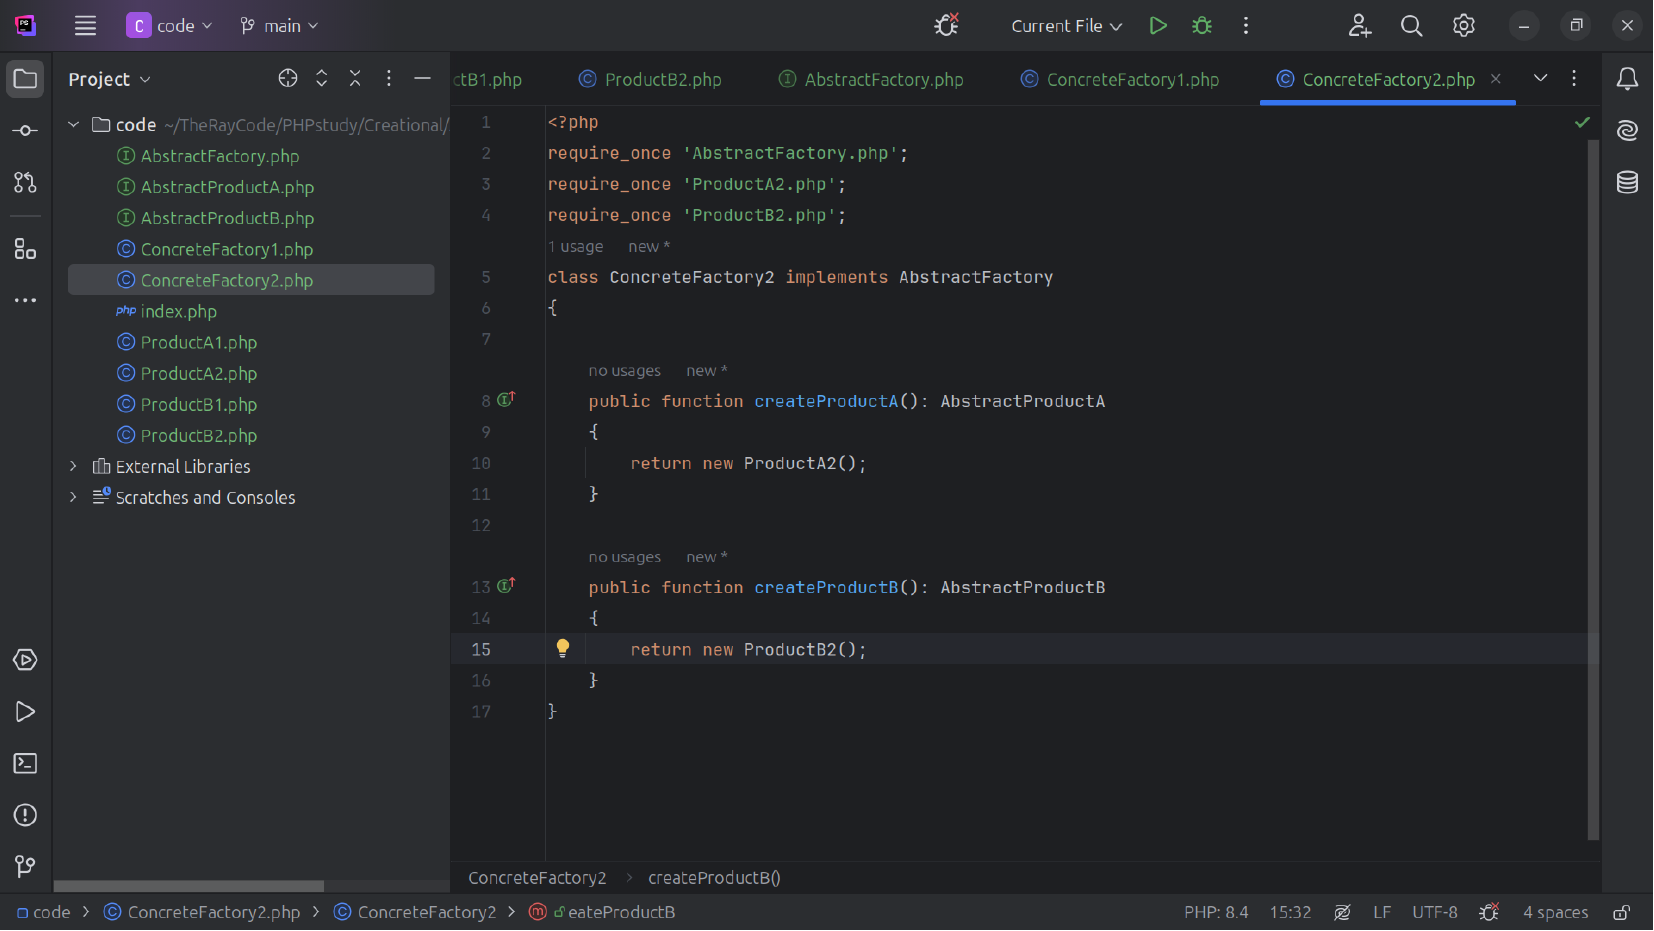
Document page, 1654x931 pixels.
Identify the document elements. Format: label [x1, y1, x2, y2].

picture [0, 0, 1653, 930]
text_box [15, 15, 31, 31]
